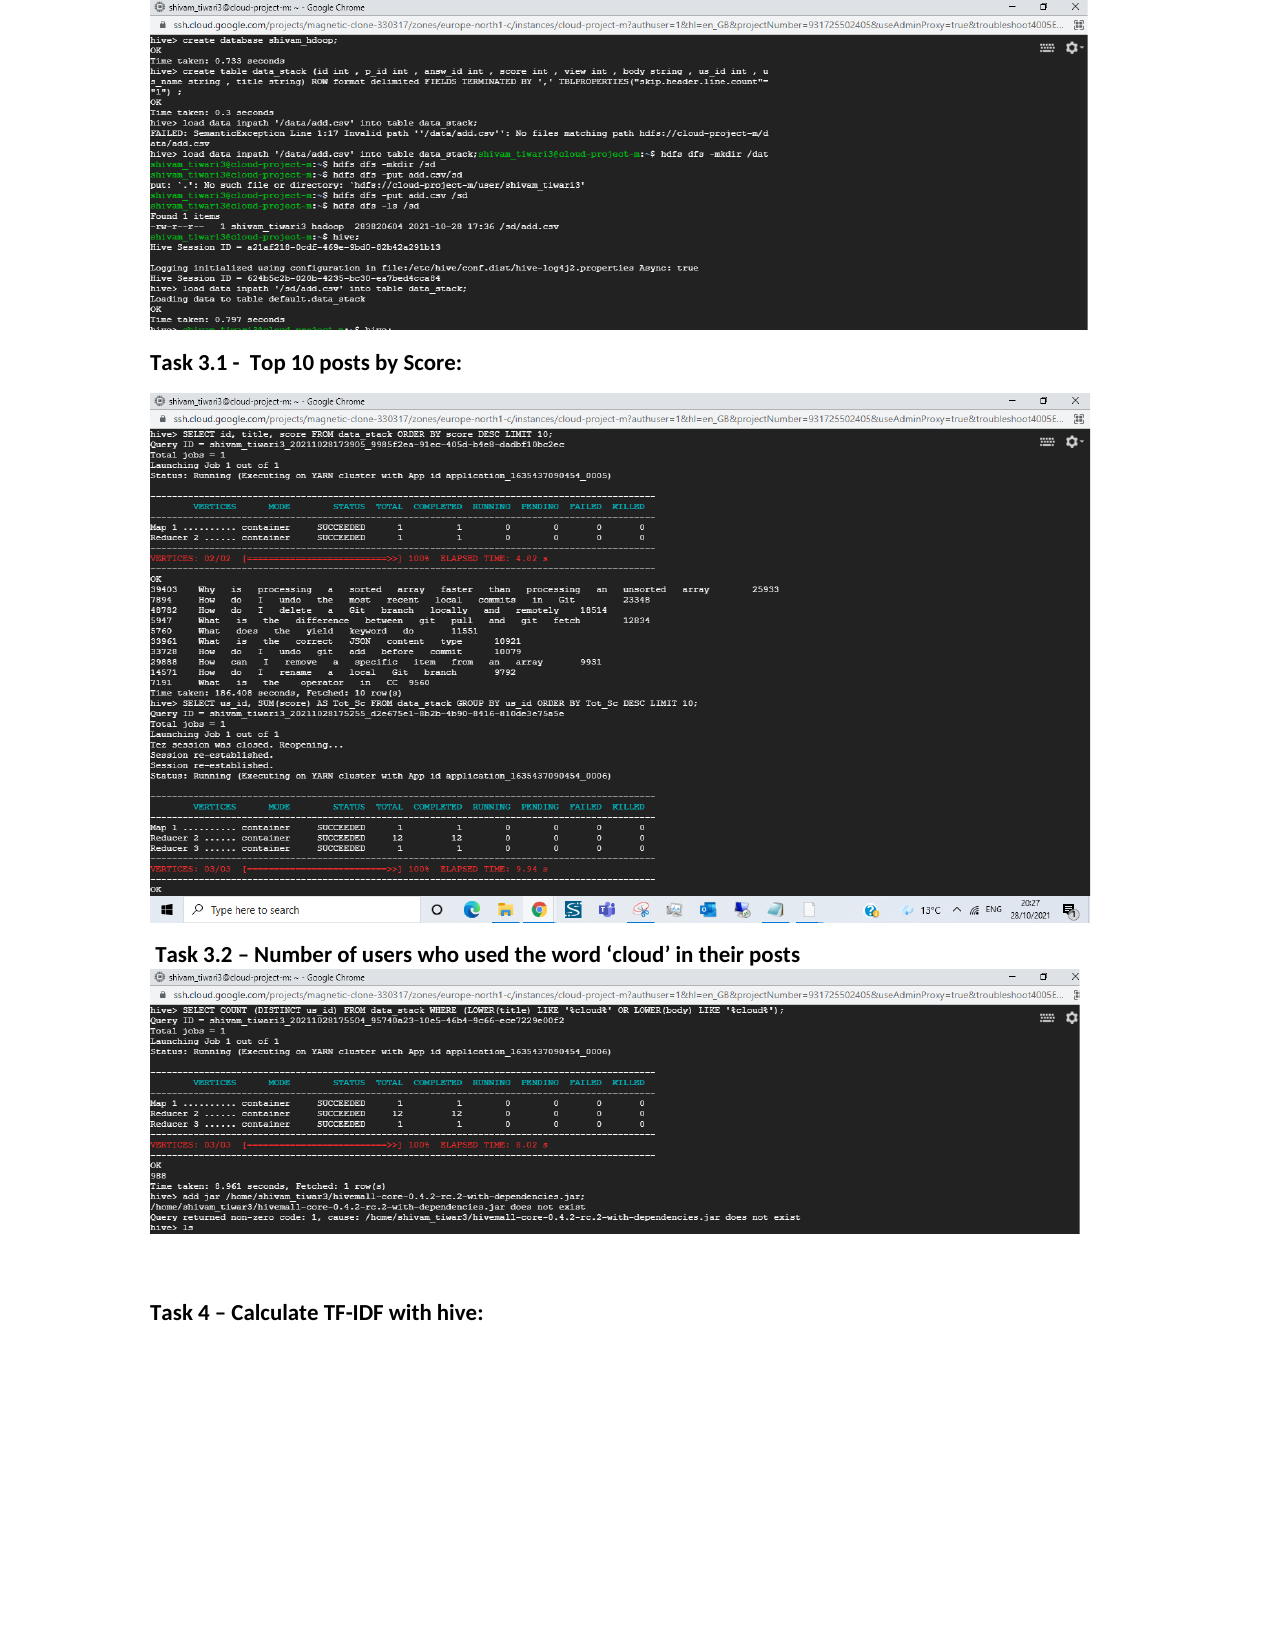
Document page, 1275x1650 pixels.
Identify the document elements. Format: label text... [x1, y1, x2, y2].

text Task 3.2 – Number of users who used the word ‘cloud’ in their posts [150, 940, 1125, 1234]
text Task 4 – Calculate TF-IDF with hive: [150, 1298, 1125, 1326]
text Task 3.1 - Top 10 posts by Score: [150, 348, 1125, 376]
